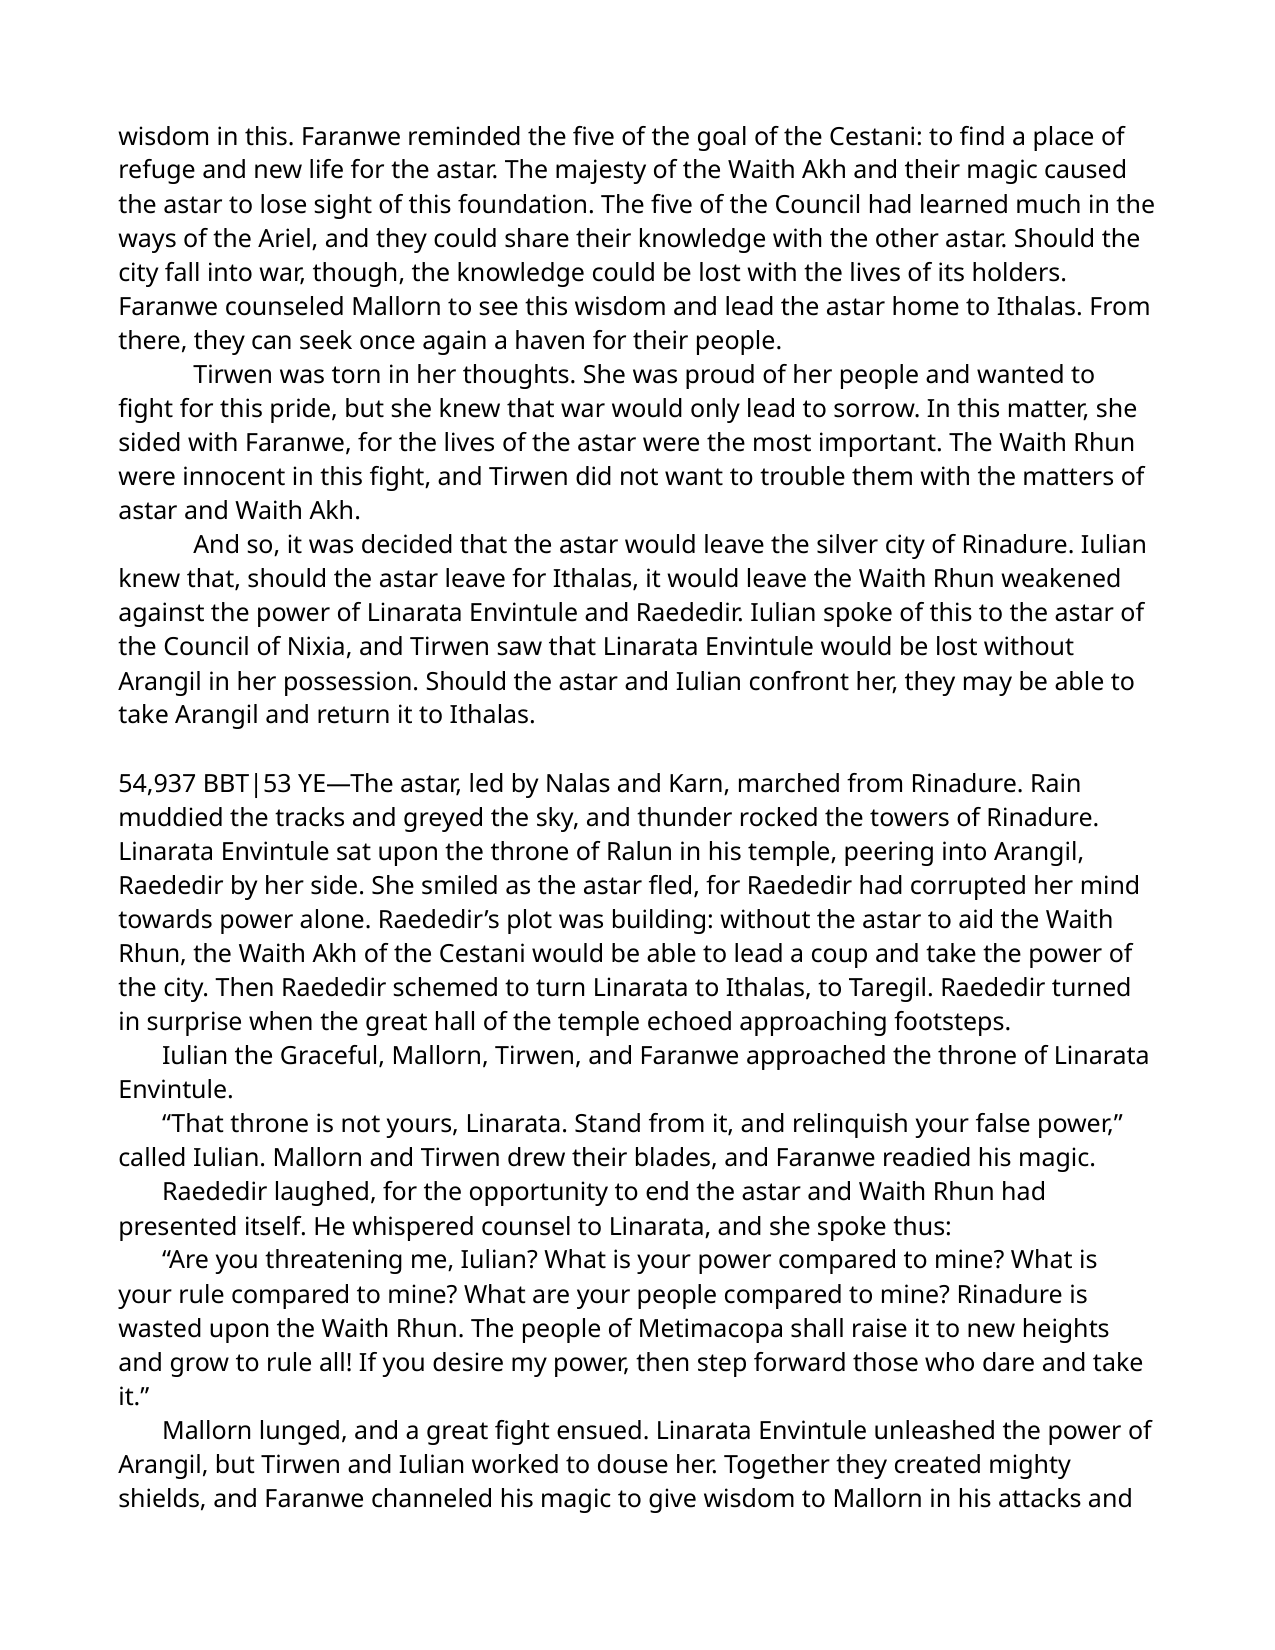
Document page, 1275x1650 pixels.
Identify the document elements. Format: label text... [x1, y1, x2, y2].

text Raededir laughed, for the opportunity to end the astar and Waith Rhun had presented itself. He whispered counsel to Linarata, and she spoke thus: [118, 1174, 1157, 1242]
text Tirwen was torn in her thoughts. She was proud of her people and wanted to fight for this pride, but she knew that war would only lead to sorrow. In this matter, she sided with Faranwe, for the lives of the astar were the most important. The Waith Rhun were innocent in this fight, and Tirwen did not want to trouble them with the matters of astar and Waith Akh. [118, 357, 1157, 527]
text “That throne is not yours, Linarata. Stand from it, and relinquish your false power,” called Iulian. Mallorn and Tirwen drew their blades, and Faranwe readied his magic. [118, 1106, 1157, 1174]
text Iulian the Graceful, Mallorn, Tirwen, and Faranwe approached the throne of Linarata Envintule. [118, 1038, 1157, 1106]
text “Are you threatening me, Iulian? What is your power compared to mine? What is your rule compared to mine? What are your people compared to mine? Rinadure is wasted upon the Waith Rhun. The people of Metimacopa shall raise it to new heights and grow to rule all! If you desire my power, then step forward those who dare and take it.” [118, 1242, 1157, 1412]
text And so, it was decided that the astar would leave the silver city of Rinadure. Iulian knew that, should the astar leave for Ithalas, it would leave the Waith Rhun weakened against the power of Linarata Envintule and Raededir. Iulian spoke of this to the astar of the Council of Nixia, and Tirwen saw that Linarata Envintule would be lost without Arangil in her possession. Should the astar and Iulian confront her, they may be able to take Arangil and return it to Ithalas. [118, 527, 1157, 731]
text Mallorn lunged, and a great fight ensued. Linarata Envintule unleashed the power of Arangil, but Tirwen and Iulian worked to douse her. Together they created mighty shields, and Faranwe channeled his magic to give wisdom to Mallorn in his attacks and [118, 1412, 1157, 1515]
text 54,937 BBT|53 YE—The astar, led by Nalas and Karn, marched from Rinadure. Rain muddied the tracks and greyed the sky, and thunder rocked the towers of Rinadure. Linarata Envintule sat upon the throne of Ralun in his temple, peering into Arangil, Raededir by her side. She smiled as the astar fled, for Raededir had corrupted her mind towards power alone. Raededir’s plot was building: without the astar to aid the Waith Rhun, the Waith Akh of the Cestani would be able to lead a coup and take the power of the city. Then Raededir schemed to turn Linarata to Ithalas, to Taregil. Raededir turned in surprise when the great hall of the temple echoed approaching footsteps. [118, 765, 1157, 1038]
text wisdom in this. Faranwe reminded the five of the goal of the Cestani: to find a place of refuge and new life for the astar. The majesty of the Waith Akh and their magic caused the astar to lose sight of this foundation. The five of the Council had learned much in the ways of the Ariel, and they could share their knowledge with the other astar. Should the city fall into war, though, the knowledge could be lost with the lives of its holders. Faranwe counseled Mallorn to see this wisdom and lead the astar home to Ithalas. From there, they can seek once again a haven for their people. [118, 118, 1157, 357]
